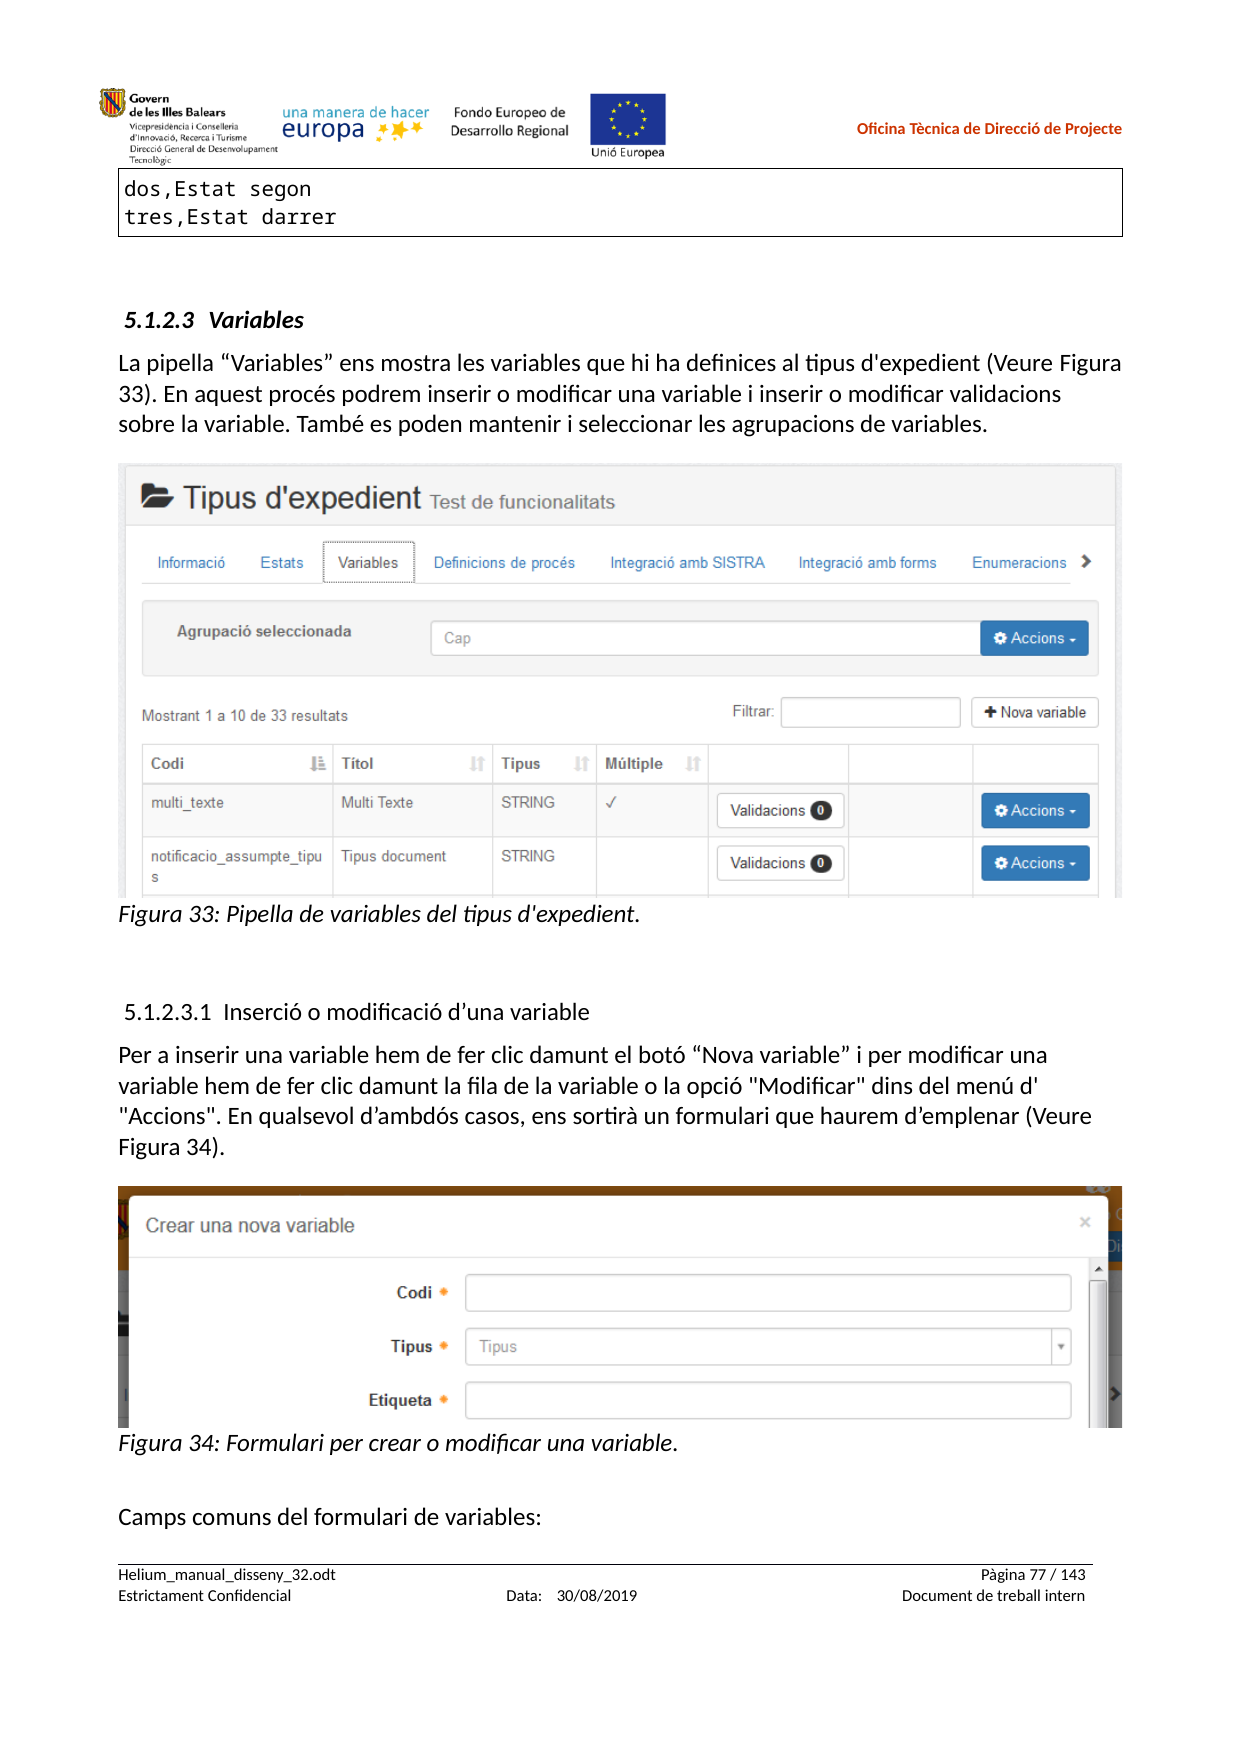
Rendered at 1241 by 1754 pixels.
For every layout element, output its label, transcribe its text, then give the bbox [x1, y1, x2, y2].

picture [118, 463, 1123, 898]
text Figura 33: Pipella de variables del tipus d'expedient. [118, 898, 1122, 928]
table_header dos,Estat segon tres,Estat darrer [119, 169, 1122, 236]
picture [118, 1186, 1123, 1428]
picture [99, 87, 668, 166]
subtitle Inserció o modificació d’una variable [118, 997, 1122, 1027]
text Per a inserir una variable hem de fer clic damunt el botó “Nova variable” i per modificar una variable hem de fer clic damunt la fila de la variable o la opció "Modificar" dins del menú d' "Accions". En qualsevol d’ambdós casos, ens sortirà un formulari que haurem d’emplenar (Veure Figura 34). [118, 1039, 1122, 1161]
text Camps comuns del formulari de variables: [118, 1501, 1122, 1531]
text La pipella “Variables” ens mostra les variables que hi ha definices al tipus d'expedient (Veure Figura 33). En aquest procés podrem inserir o modificar una variable i inserir o modificar validacions sobre la variable. També es poden mantenir i seleccionar les agrupacions de variables. [118, 347, 1122, 439]
subtitle Variables [118, 304, 1122, 335]
text Figura 34: Formulari per crear o modificar una variable. [118, 1428, 1122, 1458]
